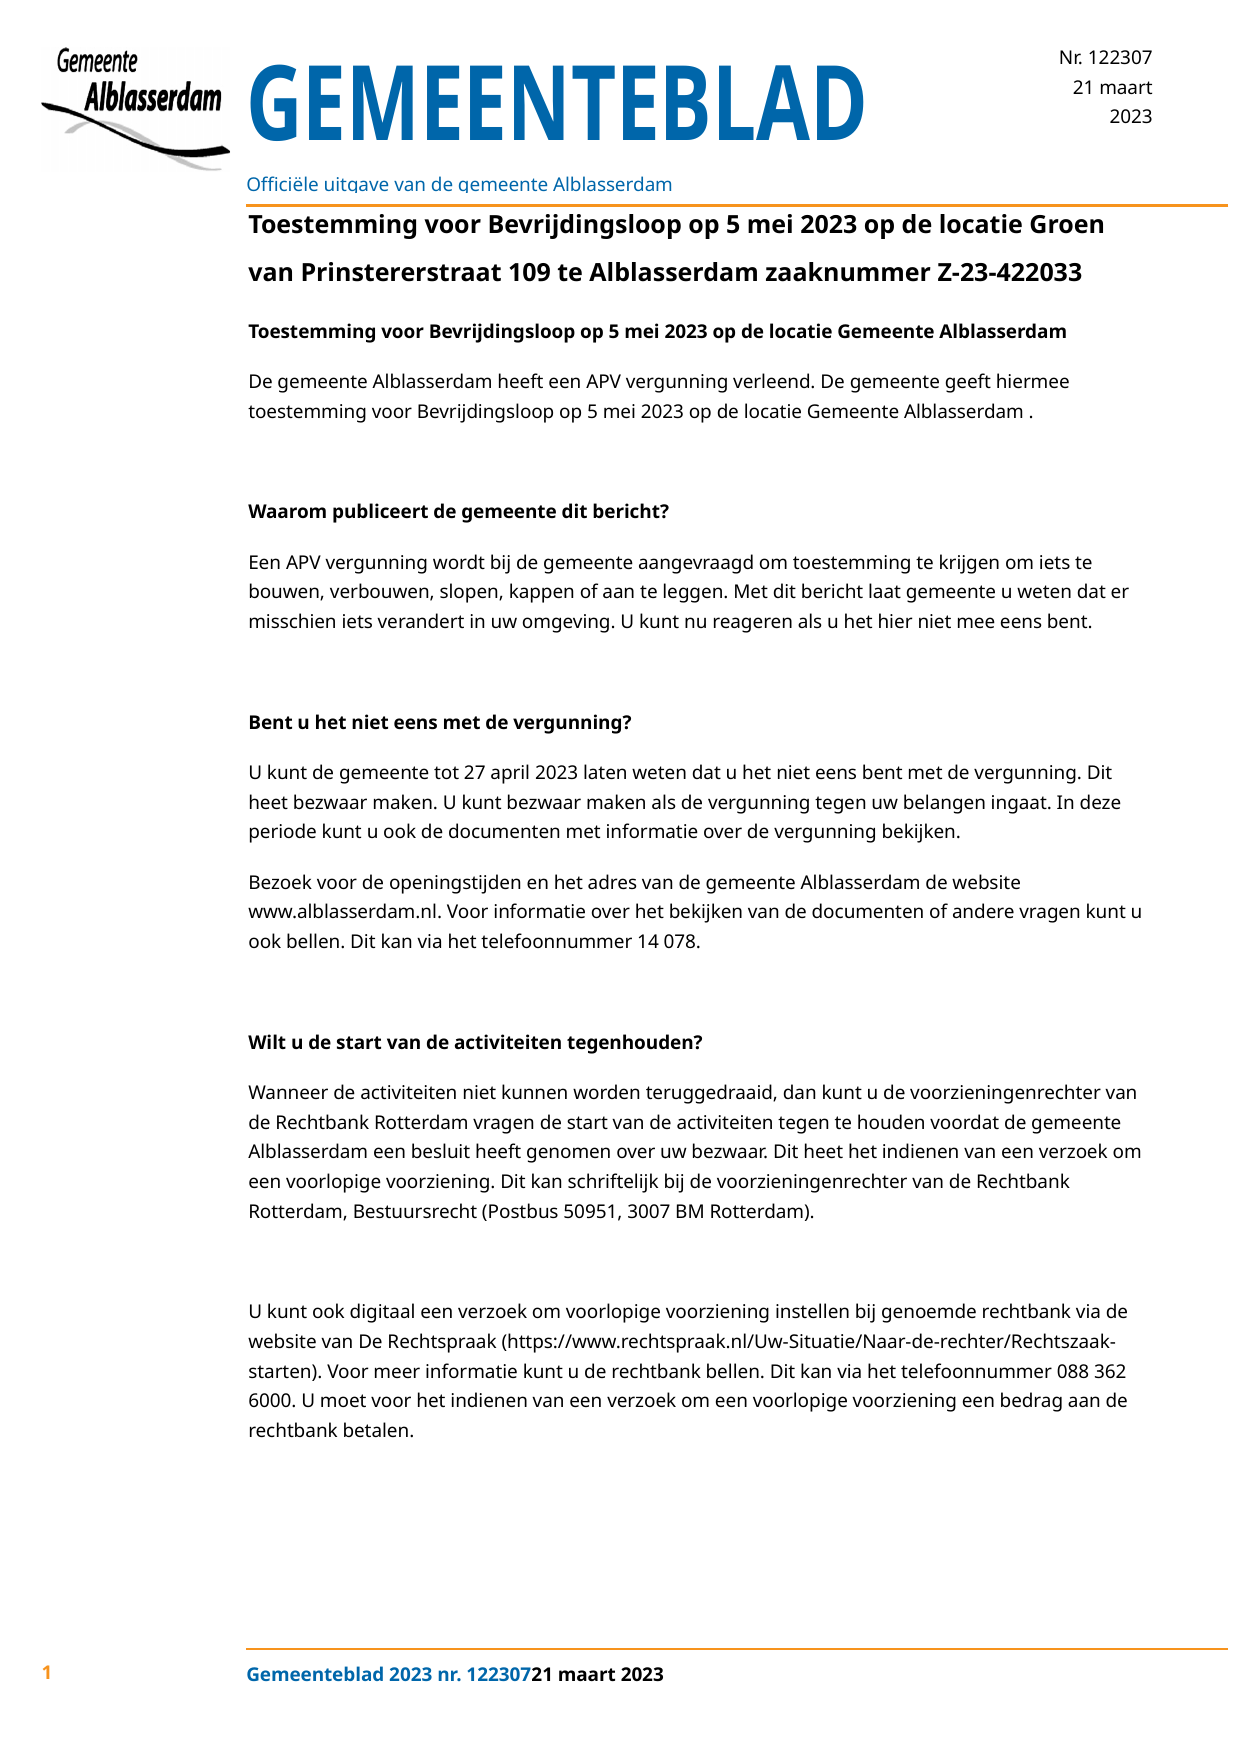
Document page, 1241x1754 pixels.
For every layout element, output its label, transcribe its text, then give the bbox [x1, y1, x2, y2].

text Een APV vergunning wordt bij de gemeente aangevraagd om toestemming te krijgen om iets te bouwen, verbouwen, slopen, kappen of aan te leggen. Met dit bericht laat gemeente u weten dat er misschien iets verandert in uw omgeving. U kunt nu reageren als u het hier niet mee eens bent. [248, 549, 1152, 634]
text De gemeente Alblasserdam heeft een APV vergunning verleend. De gemeente geeft hiermee toestemming voor Bevrijdingsloop op 5 mei 2023 op de locatie Gemeente Alblasserdam . [248, 368, 1152, 424]
text Bent u het niet eens met de vergunning? [248, 709, 1152, 735]
text Wilt u de start van de activiteiten tegenhouden? [248, 1029, 1152, 1055]
text Toestemming voor Bevrijdingsloop op 5 mei 2023 op de locatie Gemeente Alblasserdam [248, 318, 1152, 344]
text U kunt de gemeente tot 27 april 2023 laten weten dat u het niet eens bent met de vergunning. Dit heet bezwaar maken. U kunt bezwaar maken als de vergunning tegen uw belangen ingaat. In deze periode kunt u ook de documenten met informatie over de vergunning bekijken. [248, 759, 1152, 844]
text Wanneer de activiteiten niet kunnen worden teruggedraaid, dan kunt u de voorzieningenrechter van de Rechtbank Rotterdam vragen de start van de activiteiten tegen te houden voordat de gemeente Alblasserdam een besluit heeft genomen over uw bezwaar. Dit heet het indienen van een verzoek om een voorlopige voorziening. Dit kan schriftelijk bij de voorzieningenrechter van de Rechtbank Rotterdam, Bestuursrecht (Postbus 50951, 3007 BM Rotterdam). [248, 1079, 1152, 1224]
text Bezoek voor de openingstijden en het adres van de gemeente Alblasserdam de website www.alblasserdam.nl. Voor informatie over het bekijken van de documenten of andere vragen kunt u ook bellen. Dit kan via het telefoonnummer 14 078. [248, 869, 1152, 954]
text Waarom publiceert de gemeente dit bericht? [248, 499, 1152, 524]
text Toestemming voor Bevrijdingsloop op 5 mei 2023 op de locatie Groen van Prinstererstraat 109 te Alblasserdam zaaknummer Z-23-422033 [248, 207, 1152, 288]
picture [41, 47, 231, 172]
text U kunt ook digitaal een verzoek om voorlopige voorziening instellen bij genoemde rechtbank via de website van De Rechtspraak (https://www.rechtspraak.nl/Uw-Situatie/Naar-de-rechter/Rechtszaak-starten). Voor meer informatie kunt u de rechtbank bellen. Dit kan via het telefoonnummer 088 362 6000. U moet voor het indienen van een verzoek om een voorlopige voorziening een bedrag aan de rechtbank betalen. [248, 1299, 1152, 1443]
